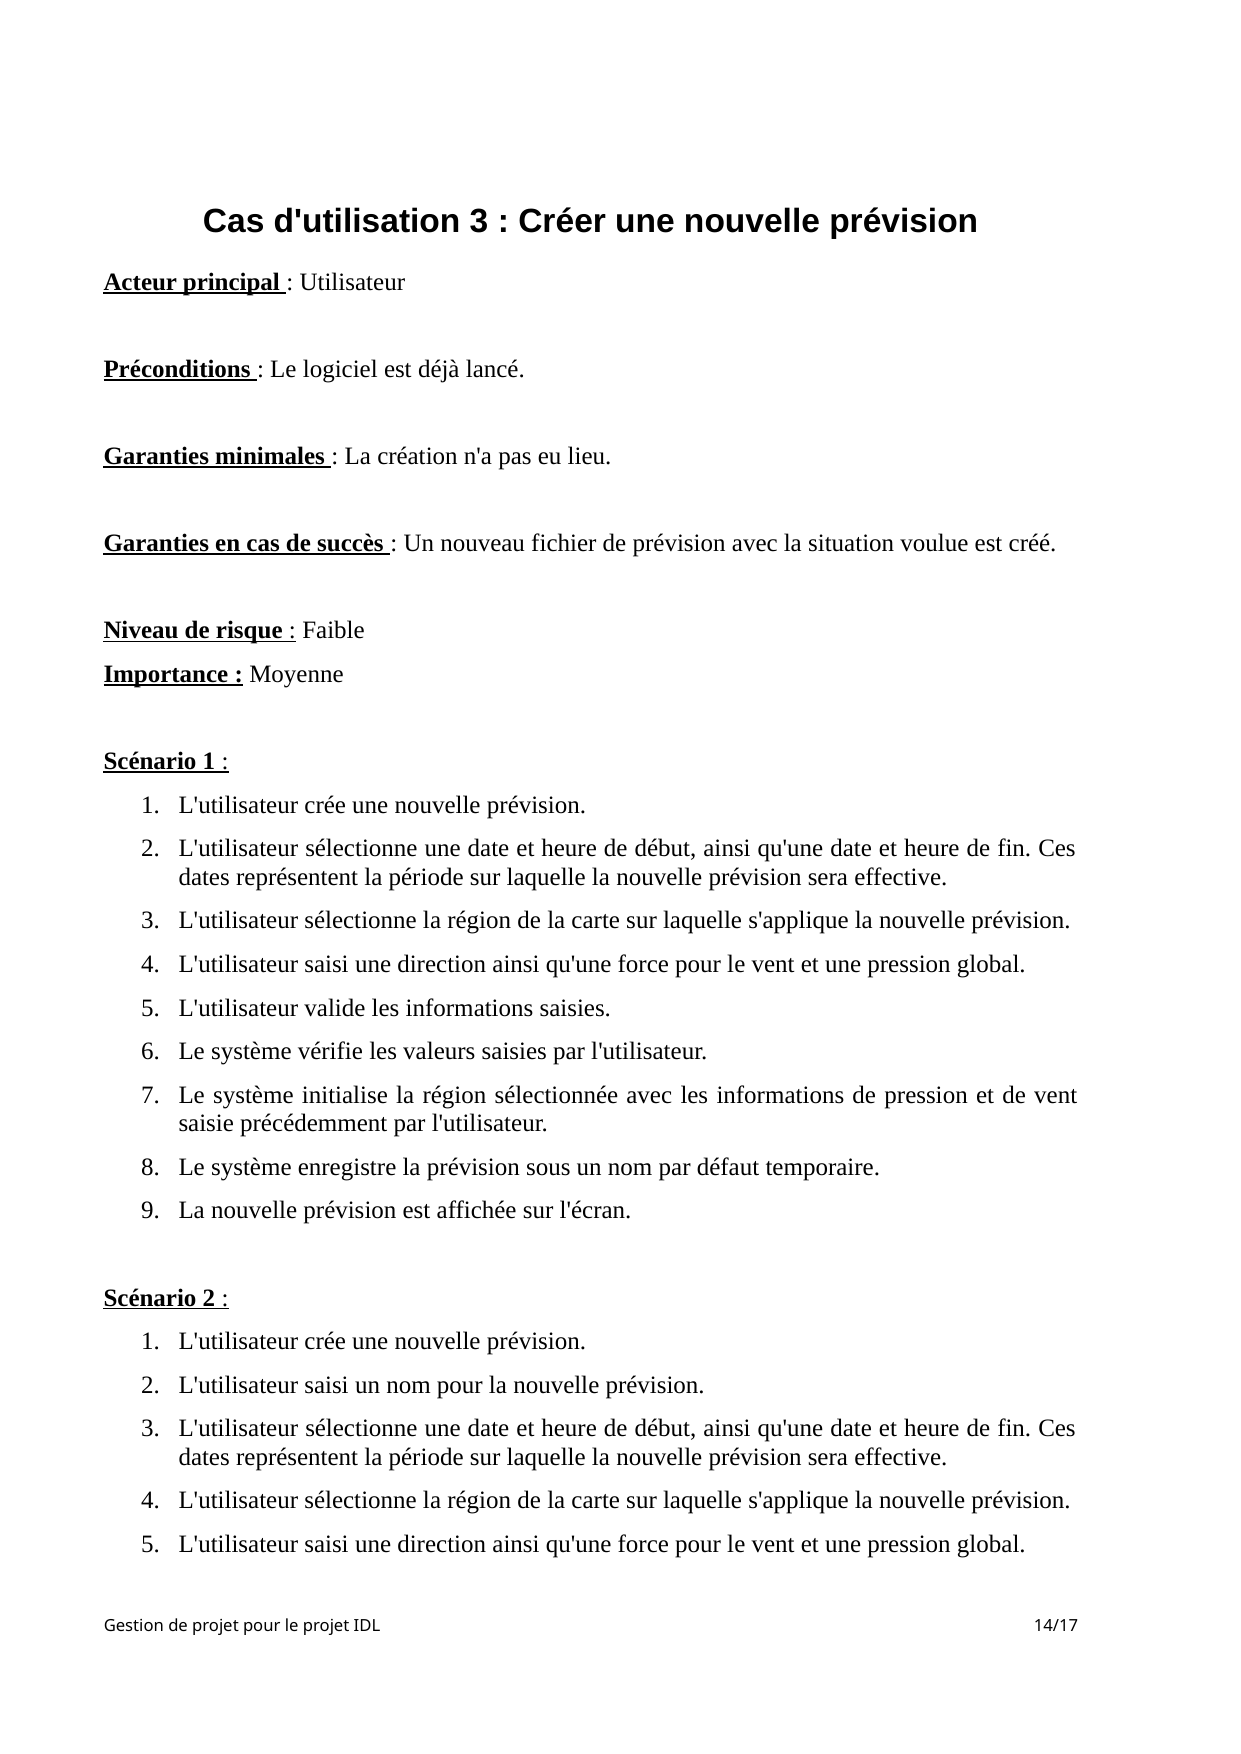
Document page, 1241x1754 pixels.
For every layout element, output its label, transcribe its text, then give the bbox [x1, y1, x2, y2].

text Scénario 2 : [103, 1283, 1078, 1311]
list L'utilisateur crée une nouvelle prévision. [141, 1326, 1078, 1355]
list L'utilisateur saisi une direction ainsi qu'une force pour le vent et une pression global. [141, 949, 1078, 978]
list L'utilisateur crée une nouvelle prévision. [141, 790, 1078, 818]
list L'utilisateur sélectionne la région de la carte sur laquelle s'applique la nouvelle prévision. [141, 906, 1078, 934]
subtitle Cas d'utilisation 3 : Créer une nouvelle prévision [103, 201, 1078, 240]
list L'utilisateur saisi une direction ainsi qu'une force pour le vent et une pression global. [141, 1529, 1078, 1558]
list L'utilisateur sélectionne une date et heure de début, ainsi qu'une date et heure de fin. Ces dates représentent la période sur laquelle la nouvelle prévision sera effective. [141, 1413, 1078, 1471]
text Préconditions : Le logiciel est déjà lancé. [103, 354, 1078, 383]
list Le système initialise la région sélectionnée avec les informations de pression et de vent saisie précédemment par l'utilisateur. [141, 1080, 1078, 1137]
list L'utilisateur sélectionne une date et heure de début, ainsi qu'une date et heure de fin. Ces dates représentent la période sur laquelle la nouvelle prévision sera effective. [141, 833, 1078, 891]
text Niveau de risque : Faible [103, 616, 1078, 644]
list L'utilisateur saisi un nom pour la nouvelle prévision. [141, 1370, 1078, 1398]
text Scénario 1 : [103, 746, 1078, 775]
list Le système vérifie les valeurs saisies par l'utilisateur. [141, 1036, 1078, 1065]
text Acteur principal : Utilisateur [103, 267, 1078, 296]
text Importance : Moyenne [103, 659, 1078, 688]
list La nouvelle prévision est affichée sur l'écran. [141, 1196, 1078, 1224]
text Garanties minimales : La création n'a pas eu lieu. [103, 441, 1078, 470]
list Le système enregistre la prévision sous un nom par défaut temporaire. [141, 1152, 1078, 1181]
list L'utilisateur valide les informations saisies. [141, 993, 1078, 1021]
text Garanties en cas de succès : Un nouveau fichier de prévision avec la situation voulue est créé. [103, 528, 1078, 557]
list L'utilisateur sélectionne la région de la carte sur laquelle s'applique la nouvelle prévision. [141, 1486, 1078, 1514]
